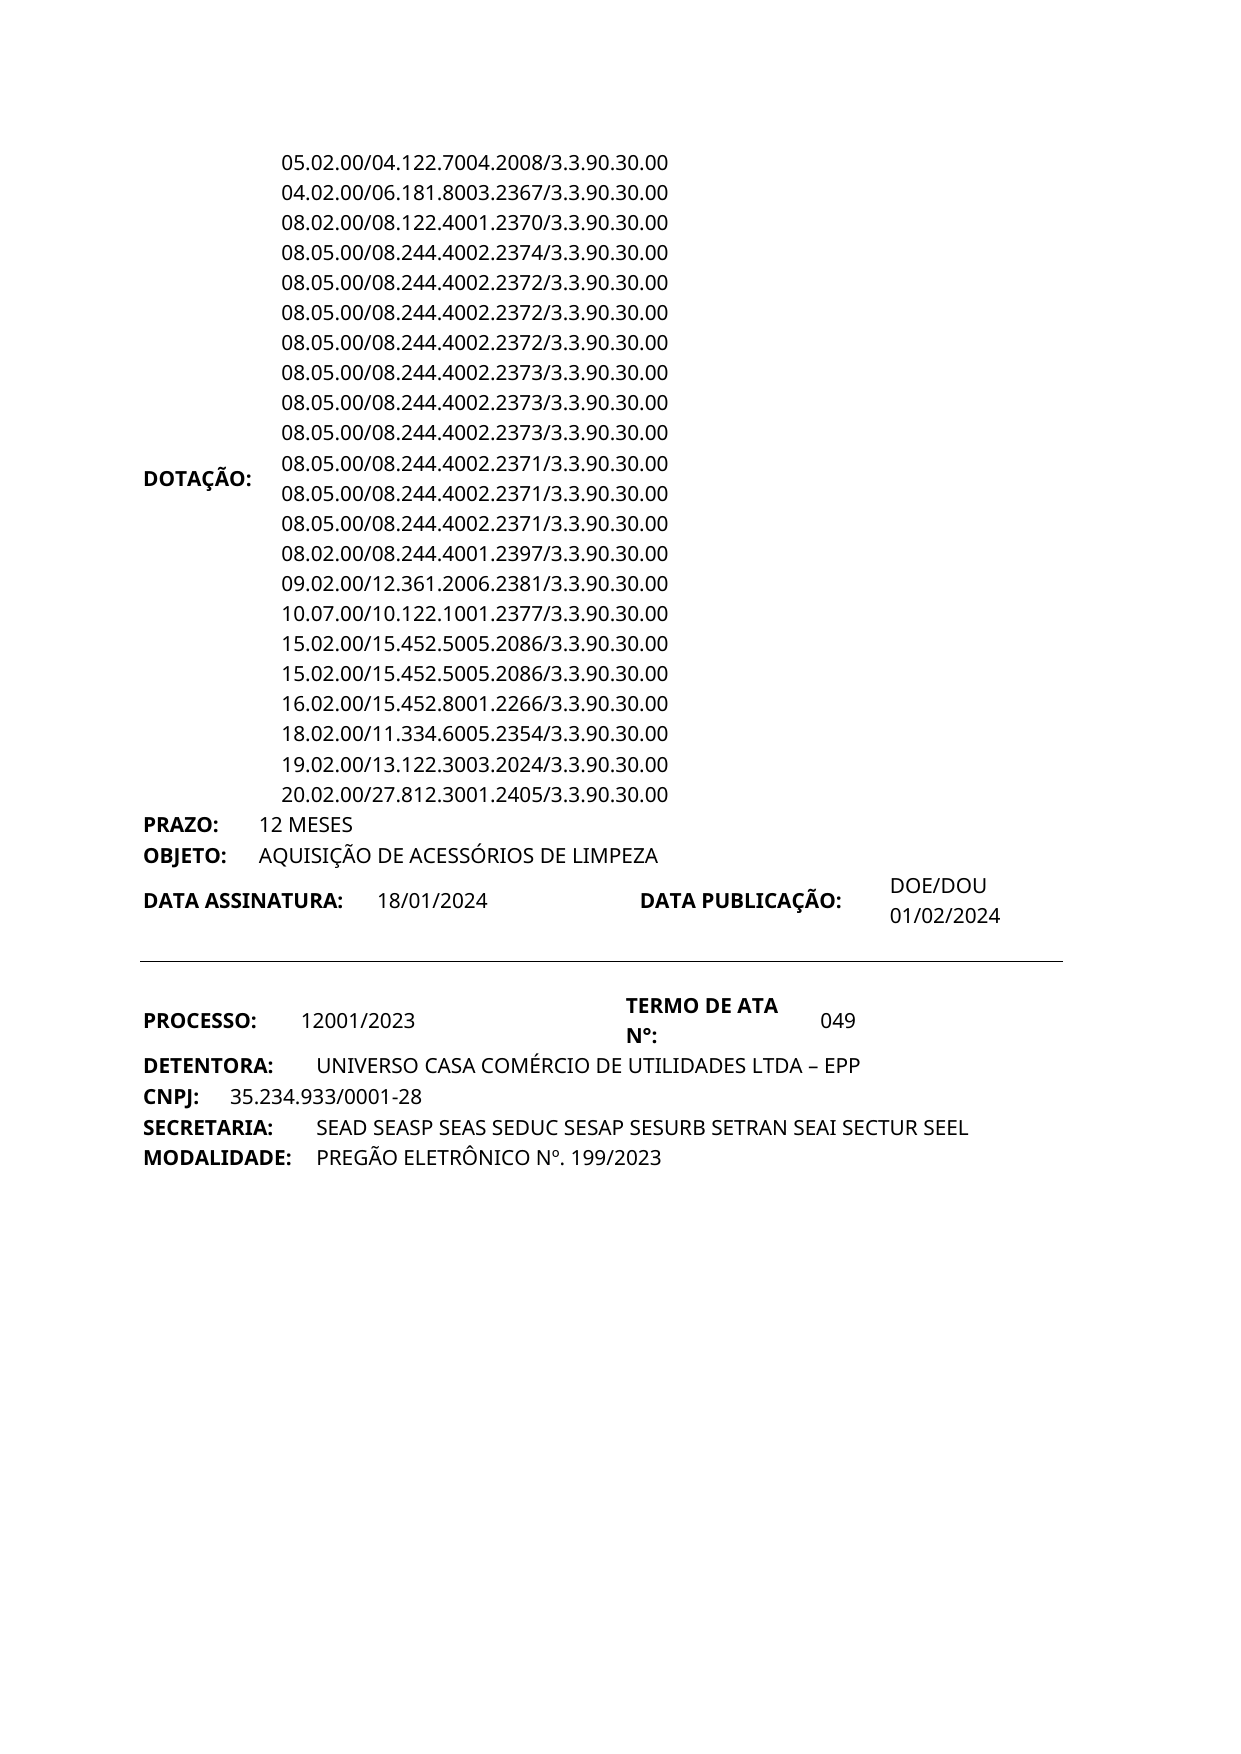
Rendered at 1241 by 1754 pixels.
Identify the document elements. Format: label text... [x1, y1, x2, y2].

table_cell DOE/DOU 01/02/2024 [882, 871, 1104, 931]
table_cell 12 meses [251, 810, 1104, 840]
table_cell PREGÃO ELETRÔNICO Nº. 199/2023 [309, 1143, 1104, 1174]
table_cell OBJETO: [136, 840, 251, 871]
table_cell PRAZO: [136, 810, 251, 840]
table_header TERMO DE ATA N°: [618, 991, 813, 1051]
table_cell MODALIDADE: [136, 1143, 309, 1174]
table_cell 18/01/2024 [370, 871, 632, 931]
table_cell AQUISIÇÃO DE ACESSÓRIOS DE LIMPEZA [251, 840, 1104, 871]
table_cell DETENTORA: [136, 1051, 309, 1082]
table_cell SECRETARIA: [136, 1112, 309, 1143]
table_cell 05.02.00/04.122.7004.2008/3.3.90.30.00 04.02.00/06.181.8003.2367/3.3.90.30.00 08.02.00/08.122.4001.2370/3.3.90.30.00 08.05.00/08.244.4002.2374/3.3.90.30.00 08.05.00/08.244.4002.2372/3.3.90.30.00 08.05.00/08.244.4002.2372/3.3.90.30.00 08.05.00/08.244.4002.2372/3.3.90.30.00 08.05.00/08.244.4002.2373/3.3.90.30.00 08.05.00/08.244.4002.2373/3.3.90.30.00 08.05.00/08.244.4002.2373/3.3.90.30.00 08.05.00/08.244.4002.2371/3.3.90.30.00 08.05.00/08.244.4002.2371/3.3.90.30.00 08.05.00/08.244.4002.2371/3.3.90.30.00 08.02.00/08.244.4001.2397/3.3.90.30.00 09.02.00/12.361.2006.2381/3.3.90.30.00 10.07.00/10.122.1001.2377/3.3.90.30.00 15.02.00/15.452.5005.2086/3.3.90.30.00 15.02.00/15.452.5005.2086/3.3.90.30.00 16.02.00/15.452.8001.2266/3.3.90.30.00 18.02.00/11.334.6005.2354/3.3.90.30.00 19.02.00/13.122.3003.2024/3.3.90.30.00 20.02.00/27.812.3001.2405/3.3.90.30.00 [274, 148, 1104, 809]
table_cell 35.234.933/0001-28 [223, 1082, 1104, 1112]
table_cell CNPJ: [136, 1082, 222, 1112]
table_header 049 [813, 991, 1104, 1051]
table_cell DOTAÇÃO: [136, 148, 274, 809]
table_cell UNIVERSO CASA COMÉRCIO DE UTILIDADES LTDA – EPP [309, 1051, 1104, 1082]
table_cell DATA PUBLICAÇÃO: [632, 871, 882, 931]
table_header 12001/2023 [293, 991, 618, 1051]
table_cell DATA ASSINATURA: [136, 871, 369, 931]
table_cell sead seasp seas seduc sesap sesurb setran seai sectur seel [309, 1112, 1104, 1143]
table_header PROCESSO: [136, 991, 293, 1051]
